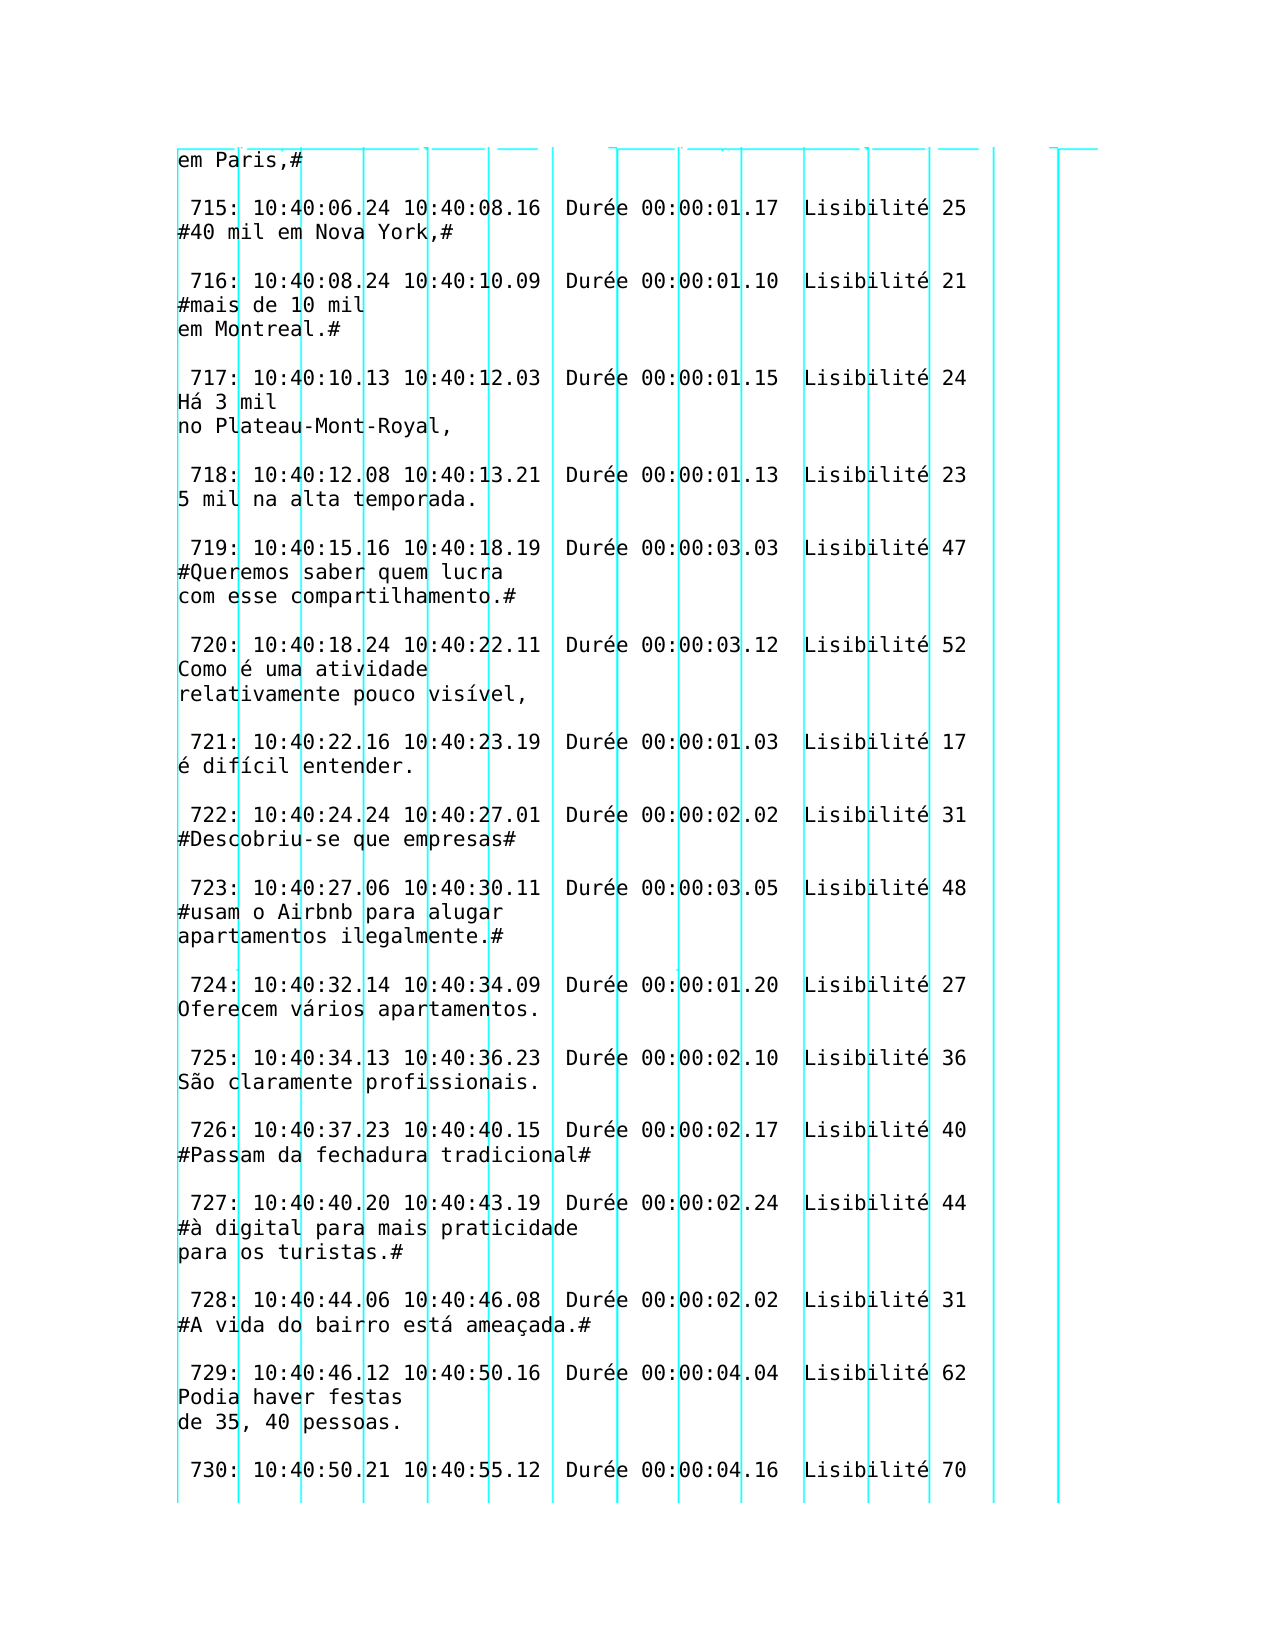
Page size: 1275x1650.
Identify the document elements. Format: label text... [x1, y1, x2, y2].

text 726: 10:40:37.23 10:40:40.15 Durée 00:00:02.17 Lisibilité 40 [177, 1118, 1098, 1143]
text 723: 10:40:27.06 10:40:30.11 Durée 00:00:03.05 Lisibilité 48 [177, 876, 1098, 900]
text 721: 10:40:22.16 10:40:23.19 Durée 00:00:01.03 Lisibilité 17 [177, 730, 1098, 754]
text 719: 10:40:15.16 10:40:18.19 Durée 00:00:03.03 Lisibilité 47 [177, 536, 1098, 560]
text 720: 10:40:18.24 10:40:22.11 Durée 00:00:03.12 Lisibilité 52 [177, 633, 1098, 657]
text #à digital para mais praticidade [177, 1216, 1098, 1240]
text #Descobriu-se que empresas# [177, 827, 1098, 851]
text em Montreal.# [177, 317, 1098, 342]
text 727: 10:40:40.20 10:40:43.19 Durée 00:00:02.24 Lisibilité 44 [177, 1191, 1098, 1216]
text relativamente pouco visível, [177, 682, 1098, 706]
text #Queremos saber quem lucra [177, 560, 1098, 584]
text 725: 10:40:34.13 10:40:36.23 Durée 00:00:02.10 Lisibilité 36 [177, 1046, 1098, 1070]
picture [177, 147, 1098, 1503]
text no Plateau-Mont-Royal, [177, 414, 1098, 439]
text em Paris,# [177, 148, 1098, 172]
text de 35, 40 pessoas. [177, 1410, 1098, 1434]
text #40 mil em Nova York,# [177, 220, 1098, 245]
text Como é uma atividade [177, 657, 1098, 682]
text #usam o Airbnb para alugar [177, 900, 1098, 924]
text São claramente profissionais. [177, 1070, 1098, 1094]
text 724: 10:40:32.14 10:40:34.09 Durée 00:00:01.20 Lisibilité 27 [177, 973, 1098, 997]
text Podia haver festas [177, 1385, 1098, 1410]
text 728: 10:40:44.06 10:40:46.08 Durée 00:00:02.02 Lisibilité 31 [177, 1288, 1098, 1313]
text 716: 10:40:08.24 10:40:10.09 Durée 00:00:01.10 Lisibilité 21 [177, 269, 1098, 293]
text 729: 10:40:46.12 10:40:50.16 Durée 00:00:04.04 Lisibilité 62 [177, 1361, 1098, 1385]
text Oferecem vários apartamentos. [177, 997, 1098, 1021]
text 730: 10:40:50.21 10:40:55.12 Durée 00:00:04.16 Lisibilité 70 [177, 1458, 1098, 1482]
text 5 mil na alta temporada. [177, 487, 1098, 512]
text #Passam da fechadura tradicional# [177, 1143, 1098, 1167]
text 715: 10:40:06.24 10:40:08.16 Durée 00:00:01.17 Lisibilité 25 [177, 196, 1098, 220]
text #mais de 10 mil [177, 293, 1098, 317]
text apartamentos ilegalmente.# [177, 924, 1098, 948]
text Há 3 mil [177, 390, 1098, 414]
text para os turistas.# [177, 1240, 1098, 1264]
text é difícil entender. [177, 754, 1098, 779]
text #A vida do bairro está ameaçada.# [177, 1313, 1098, 1337]
text com esse compartilhamento.# [177, 584, 1098, 609]
text 722: 10:40:24.24 10:40:27.01 Durée 00:00:02.02 Lisibilité 31 [177, 803, 1098, 827]
text 717: 10:40:10.13 10:40:12.03 Durée 00:00:01.15 Lisibilité 24 [177, 366, 1098, 390]
text 718: 10:40:12.08 10:40:13.21 Durée 00:00:01.13 Lisibilité 23 [177, 463, 1098, 487]
